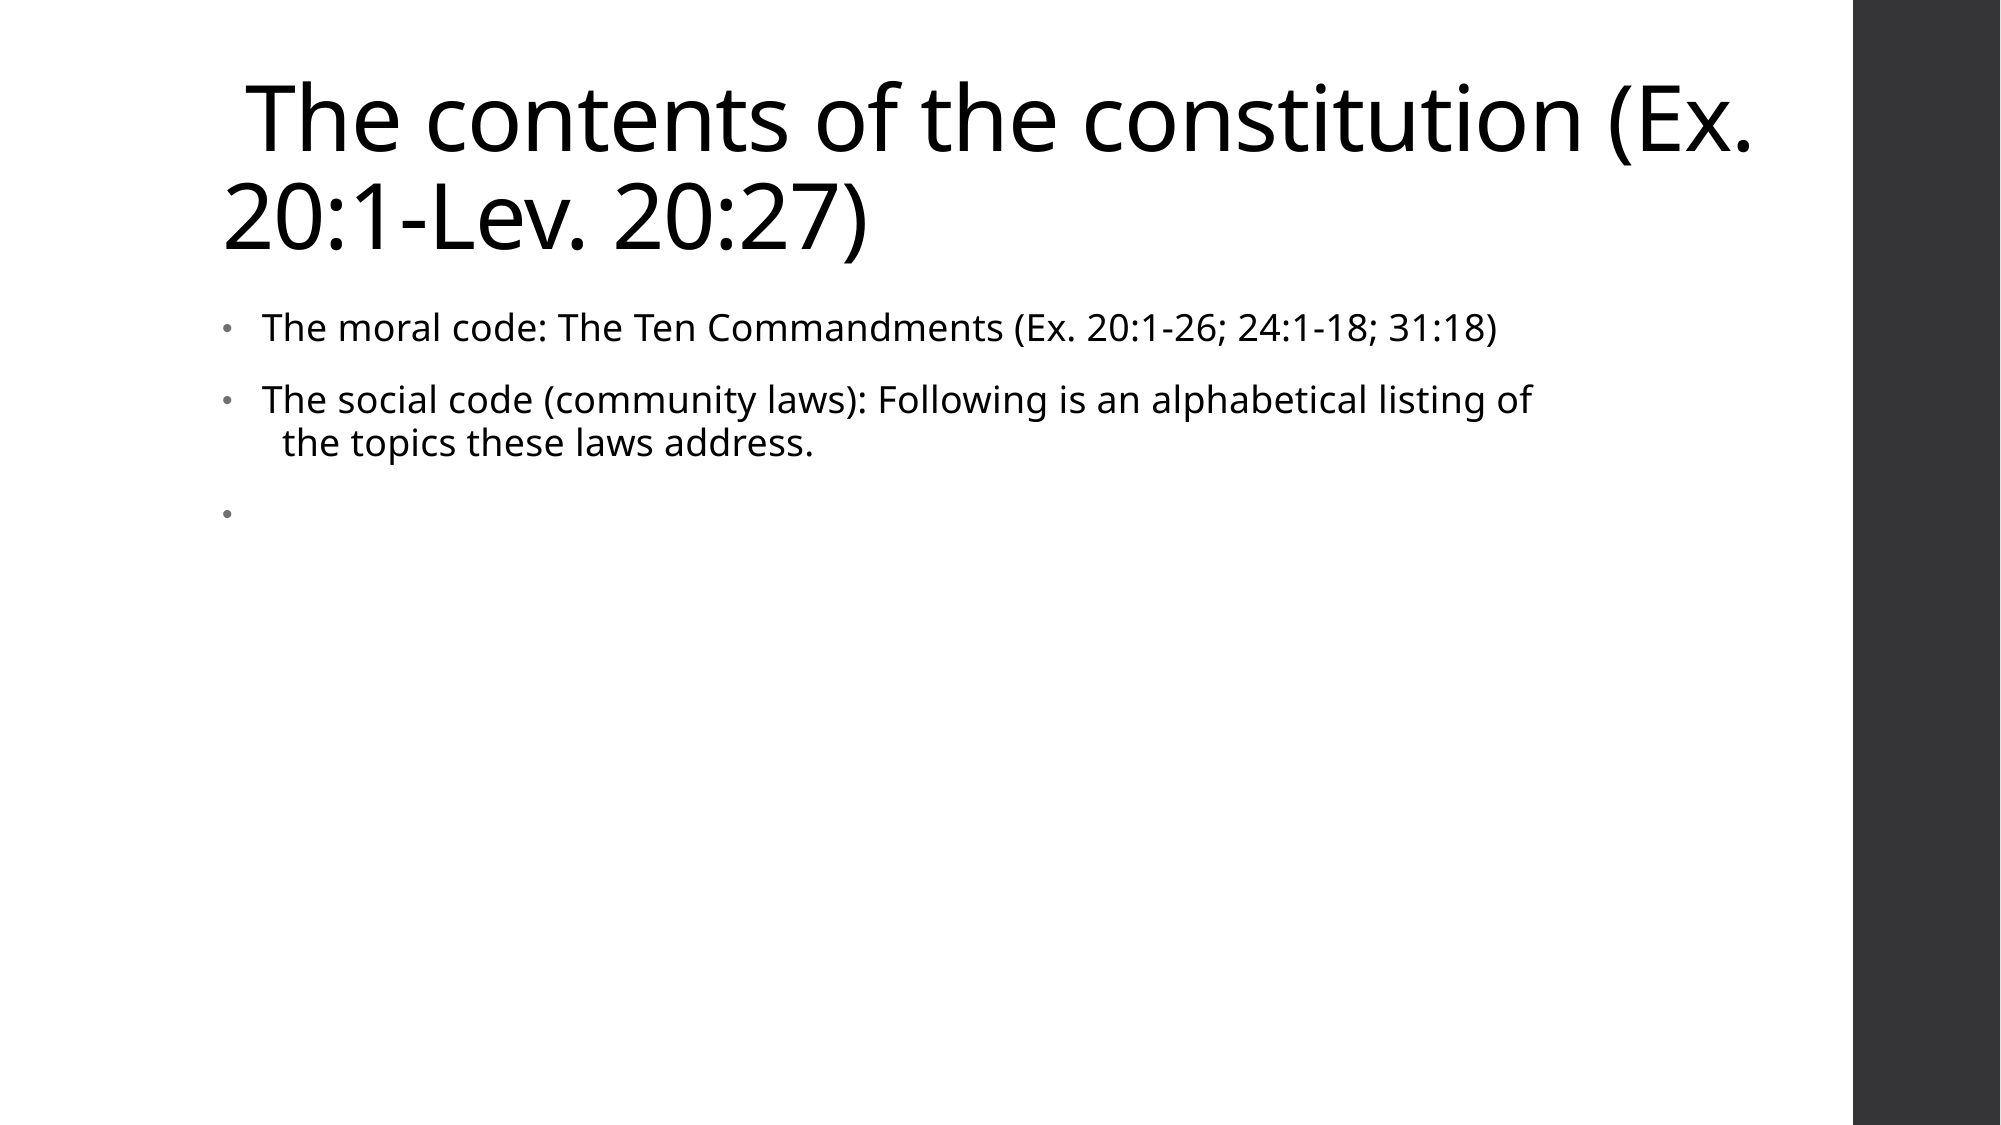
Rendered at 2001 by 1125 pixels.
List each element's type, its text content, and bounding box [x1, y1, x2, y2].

list The moral code: The Ten Commandments (Ex. 20:1-26; 24:1-18; 31:18) The social code (community laws): Following is an alphabetical listing of the topics these laws address. [206, 299, 1617, 1014]
title The contents of the constitution (Ex. 20:1-Lev. 20:27) [206, 60, 1797, 278]
